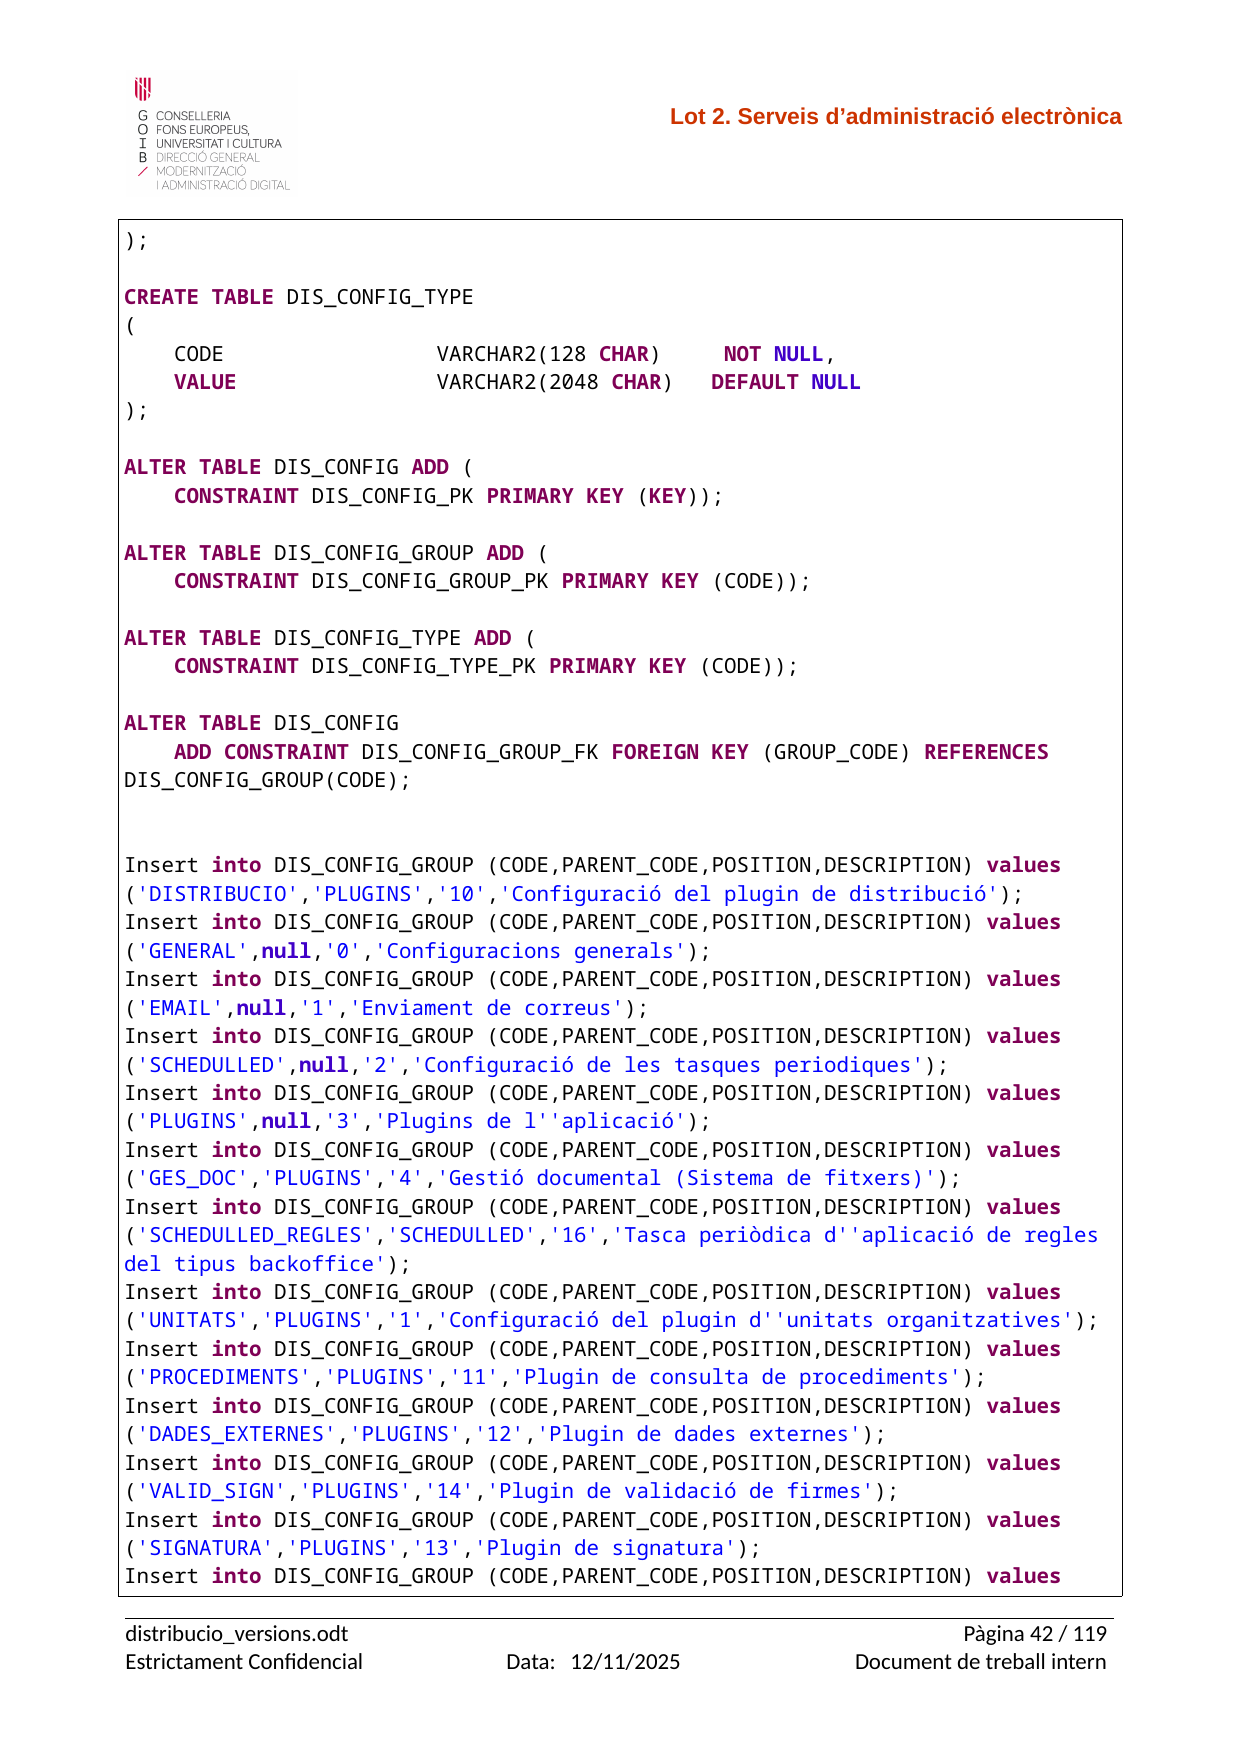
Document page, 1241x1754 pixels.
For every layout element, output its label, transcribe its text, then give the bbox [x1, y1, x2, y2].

table_header ); CREATE TABLE DIS_CONFIG_TYPE ( CODE VARCHAR2(128 CHAR) NOT NULL, VALUE VARCHAR2(2048 CHAR) DEFAULT NULL ); ALTER TABLE DIS_CONFIG ADD ( CONSTRAINT DIS_CONFIG_PK PRIMARY KEY (KEY)); ALTER TABLE DIS_CONFIG_GROUP ADD ( CONSTRAINT DIS_CONFIG_GROUP_PK PRIMARY KEY (CODE)); ALTER TABLE DIS_CONFIG_TYPE ADD ( CONSTRAINT DIS_CONFIG_TYPE_PK PRIMARY KEY (CODE)); ALTER TABLE DIS_CONFIG ADD CONSTRAINT DIS_CONFIG_GROUP_FK FOREIGN KEY (GROUP_CODE) REFERENCES DIS_CONFIG_GROUP(CODE); Insert into DIS_CONFIG_GROUP (CODE,PARENT_CODE,POSITION,DESCRIPTION) values ('DISTRIBUCIO','PLUGINS','10','Configuració del plugin de distribució'); Insert into DIS_CONFIG_GROUP (CODE,PARENT_CODE,POSITION,DESCRIPTION) values ('GENERAL',null,'0','Configuracions generals'); Insert into DIS_CONFIG_GROUP (CODE,PARENT_CODE,POSITION,DESCRIPTION) values ('EMAIL',null,'1','Enviament de correus'); Insert into DIS_CONFIG_GROUP (CODE,PARENT_CODE,POSITION,DESCRIPTION) values ('SCHEDULLED',null,'2','Configuració de les tasques periodiques'); Insert into DIS_CONFIG_GROUP (CODE,PARENT_CODE,POSITION,DESCRIPTION) values ('PLUGINS',null,'3','Plugins de l''aplicació'); Insert into DIS_CONFIG_GROUP (CODE,PARENT_CODE,POSITION,DESCRIPTION) values ('GES_DOC','PLUGINS','4','Gestió documental (Sistema de fitxers)'); Insert into DIS_CONFIG_GROUP (CODE,PARENT_CODE,POSITION,DESCRIPTION) values ('SCHEDULLED_REGLES','SCHEDULLED','16','Tasca periòdica d''aplicació de regles del tipus backoffice'); Insert into DIS_CONFIG_GROUP (CODE,PARENT_CODE,POSITION,DESCRIPTION) values ('UNITATS','PLUGINS','1','Configuració del plugin d''unitats organitzatives'); Insert into DIS_CONFIG_GROUP (CODE,PARENT_CODE,POSITION,DESCRIPTION) values ('PROCEDIMENTS','PLUGINS','11','Plugin de consulta de procediments'); Insert into DIS_CONFIG_GROUP (CODE,PARENT_CODE,POSITION,DESCRIPTION) values ('DADES_EXTERNES','PLUGINS','12','Plugin de dades externes'); Insert into DIS_CONFIG_GROUP (CODE,PARENT_CODE,POSITION,DESCRIPTION) values ('VALID_SIGN','PLUGINS','14','Plugin de validació de firmes'); Insert into DIS_CONFIG_GROUP (CODE,PARENT_CODE,POSITION,DESCRIPTION) values ('SIGNATURA','PLUGINS','13','Plugin de signatura'); Insert into DIS_CONFIG_GROUP (CODE,PARENT_CODE,POSITION,DESCRIPTION) values [119, 220, 1122, 1596]
picture [126, 70, 299, 197]
